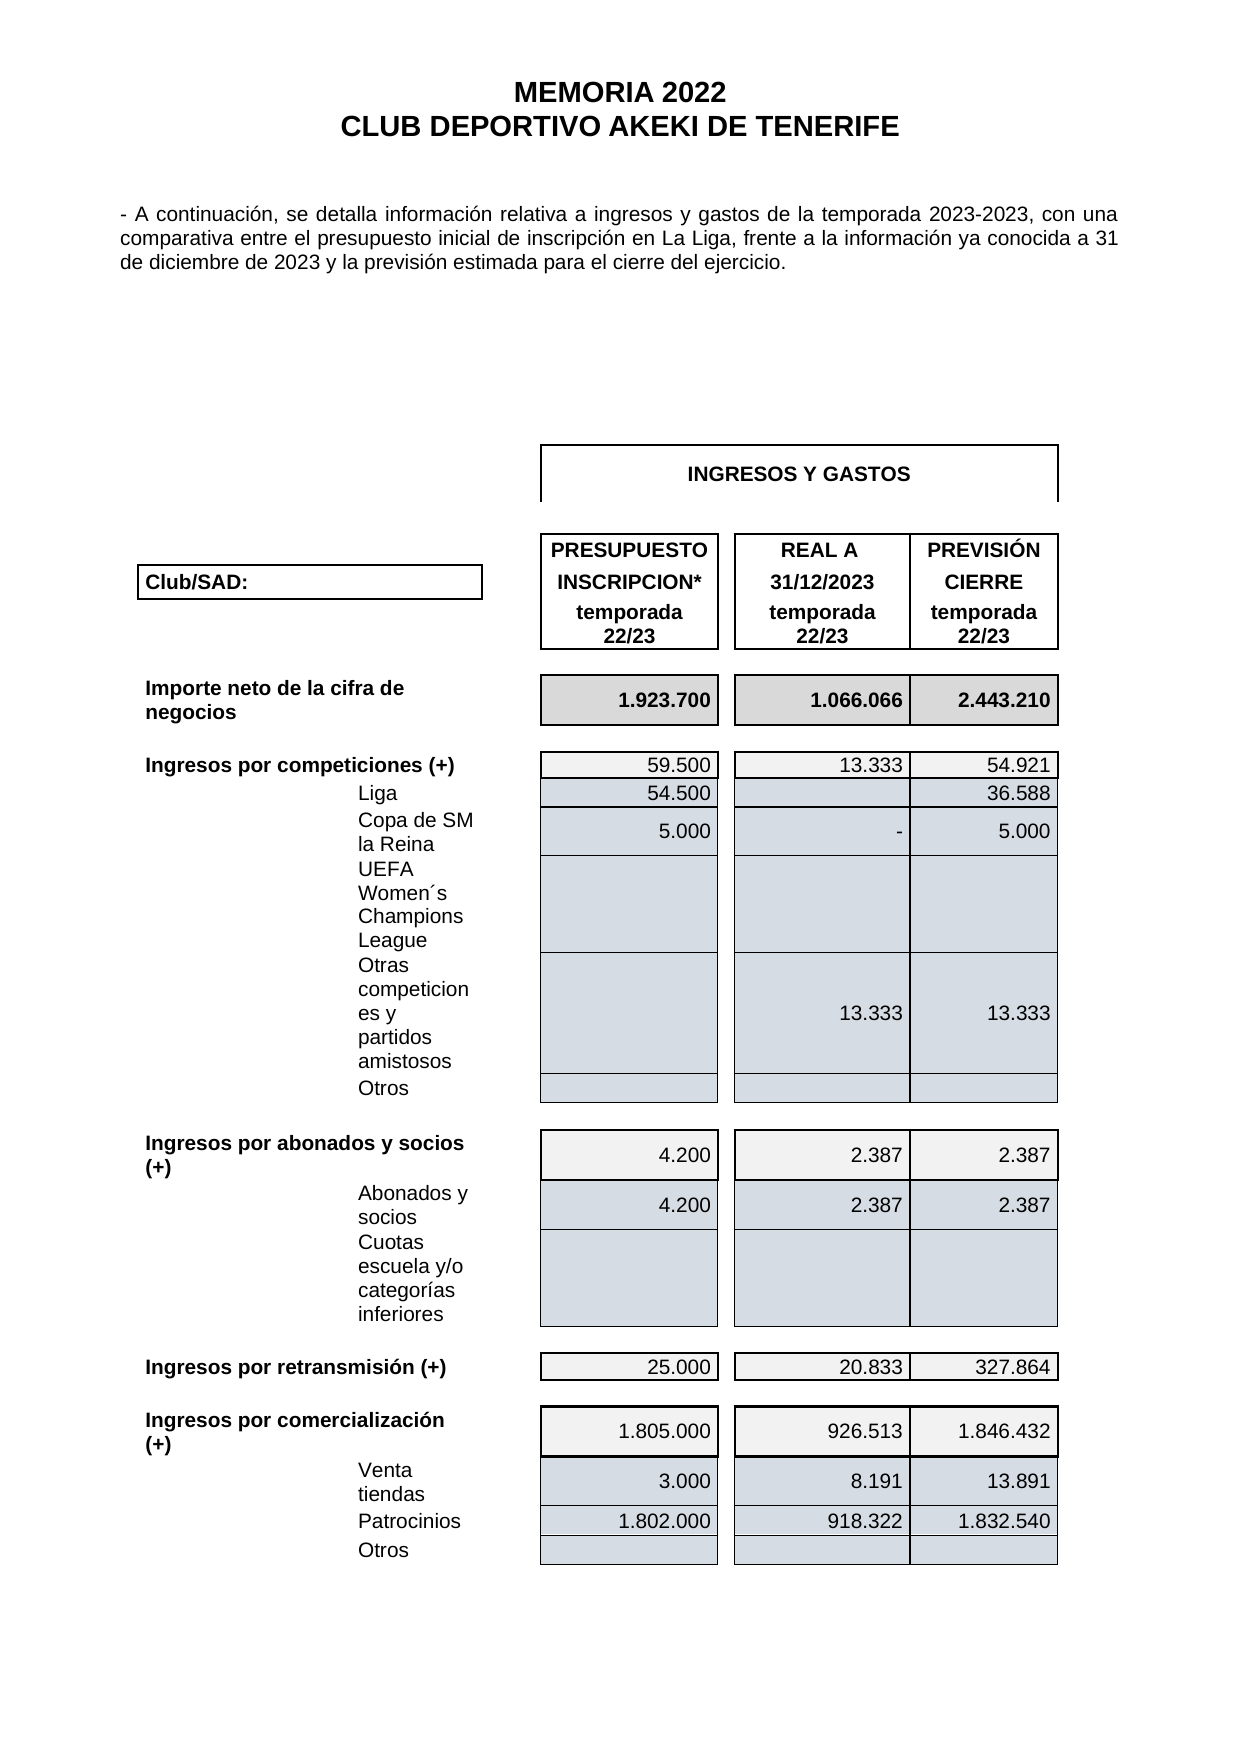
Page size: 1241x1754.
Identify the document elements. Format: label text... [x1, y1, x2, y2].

table_cell 8.191 [735, 1458, 909, 1505]
table_cell 25.000 [542, 1354, 717, 1379]
table_cell [351, 1564, 482, 1590]
table_cell [719, 751, 734, 777]
table_cell [719, 1129, 734, 1179]
table_cell [1059, 470, 1135, 502]
table_cell [482, 444, 540, 470]
table_cell [719, 1352, 734, 1379]
table_header [735, 417, 910, 444]
table_cell [120, 1229, 138, 1326]
table_cell [120, 1535, 138, 1564]
table_cell [120, 724, 138, 751]
table_cell [718, 806, 734, 855]
table_cell [138, 777, 351, 806]
table_cell 4.200 [542, 1131, 717, 1179]
table_cell [1058, 855, 1135, 952]
table_cell [541, 856, 717, 952]
table_cell [1058, 777, 1135, 806]
table_cell 1.805.000 [542, 1408, 717, 1455]
table_cell [910, 1565, 1058, 1590]
table_cell [482, 806, 540, 855]
table_cell [482, 1129, 540, 1179]
table_cell PREVISIÓN [911, 535, 1057, 564]
table_cell 13.333 [736, 753, 909, 777]
table_cell [482, 1352, 540, 1379]
table_cell [719, 1405, 734, 1455]
table_cell [718, 1179, 734, 1229]
table_cell [735, 726, 910, 751]
table_cell CIERRE [911, 564, 1057, 597]
table_cell [735, 1103, 910, 1129]
table_cell 20.833 [736, 1354, 909, 1379]
table_cell [541, 1327, 718, 1352]
table_cell [482, 1455, 540, 1505]
table_cell 54.500 [541, 779, 717, 806]
table_header [541, 417, 718, 444]
table_cell [1058, 1379, 1135, 1405]
table_cell [138, 806, 351, 855]
table_cell 1.066.066 [736, 676, 909, 724]
table_cell [120, 777, 138, 806]
table_cell Venta tiendas [351, 1455, 482, 1505]
table_cell 31/12/2023 [736, 564, 909, 597]
table_cell [1058, 1326, 1135, 1352]
table_cell [719, 598, 734, 647]
table_cell [1059, 1405, 1135, 1455]
text - A continuación, se detalla información relativa a ingresos y gastos de la temporada 2023-2023, con una comparativa entre el presupuesto inicial de inscripción en La Liga, frente a la información ya conocida a 31 de diciembre de 2023 y la previsión estimada para el cierre del ejercicio. [120, 202, 1120, 273]
table_cell [120, 1073, 138, 1102]
table_cell [482, 1405, 540, 1455]
table_cell [718, 1564, 734, 1590]
table_cell [735, 650, 910, 674]
table_cell 5.000 [911, 808, 1057, 855]
table_cell [541, 502, 718, 533]
table_cell Otros [351, 1535, 482, 1564]
table_cell Ingresos por abonados y socios (+) [138, 1129, 482, 1179]
table_cell [1058, 1102, 1135, 1129]
table_header [120, 417, 138, 444]
table_cell 5.000 [541, 808, 717, 855]
table_cell [138, 1564, 351, 1590]
table_cell Abonados y socios [351, 1179, 482, 1229]
table_cell [735, 1230, 909, 1326]
table_cell [541, 1103, 718, 1129]
table_cell [138, 648, 351, 674]
table_cell 4.200 [541, 1181, 717, 1229]
table_cell temporada 22/23 [736, 598, 909, 647]
table_cell [482, 502, 541, 533]
table_cell PRESUPUESTO [542, 535, 717, 564]
table_cell [735, 1565, 910, 1590]
table_cell 54.921 [911, 753, 1057, 777]
table_cell [120, 1102, 138, 1129]
table_cell [1059, 1352, 1135, 1379]
table_header [1058, 417, 1135, 444]
table_cell 2.443.210 [911, 676, 1057, 724]
table_cell [718, 1379, 734, 1405]
table_cell [482, 1326, 541, 1352]
table_cell [1058, 1564, 1135, 1590]
table_cell [482, 1379, 541, 1405]
table_cell [351, 1379, 482, 1405]
table_cell [541, 1536, 717, 1564]
table_cell [910, 1327, 1058, 1352]
table_cell UEFA Women´s Champions League [351, 855, 482, 952]
table_cell 1.802.000 [541, 1506, 717, 1534]
table_cell [1058, 724, 1135, 751]
table_header [138, 417, 351, 444]
table_cell [482, 648, 541, 674]
table_cell [482, 1564, 541, 1590]
table_cell [1058, 502, 1135, 533]
table_cell [735, 502, 910, 533]
table_cell 2.387 [735, 1181, 909, 1229]
table_cell [735, 1074, 909, 1102]
table_cell [718, 1535, 734, 1564]
table_header [482, 417, 541, 444]
table_cell Liga [351, 777, 482, 806]
table_cell [120, 564, 137, 597]
table_cell [482, 1102, 541, 1129]
table_cell [1059, 674, 1135, 724]
table_cell [1058, 1455, 1135, 1505]
table_cell [1059, 751, 1135, 777]
table_cell [120, 1352, 138, 1379]
table_cell [120, 952, 138, 1073]
table_cell [1058, 806, 1135, 855]
table_cell [735, 1381, 910, 1405]
table_cell [910, 502, 1058, 533]
table_cell [138, 1179, 351, 1229]
table_cell [1058, 952, 1135, 1073]
table_cell [138, 1102, 351, 1129]
table_cell [1059, 598, 1135, 647]
table_cell [1059, 564, 1135, 597]
table_cell [351, 724, 482, 751]
table_cell [120, 751, 138, 777]
table_cell [138, 502, 482, 533]
table_cell [1058, 1229, 1135, 1326]
table_cell 2.387 [911, 1131, 1057, 1179]
table_cell [138, 444, 482, 502]
table_cell [910, 650, 1058, 674]
table_cell [120, 470, 138, 502]
table_cell [735, 856, 909, 952]
table_cell [482, 470, 540, 502]
table_cell Importe neto de la cifra de negocios [138, 674, 482, 724]
table_cell [1058, 1535, 1135, 1564]
table_cell [482, 751, 540, 777]
table_cell [1058, 1073, 1135, 1102]
table_cell auditado [351, 600, 482, 647]
table_cell Auditado [138, 600, 351, 647]
table_cell 3.000 [541, 1458, 717, 1505]
table_cell [911, 856, 1057, 952]
table_cell [482, 855, 540, 952]
table_cell [718, 1073, 734, 1102]
table_cell [541, 1074, 717, 1102]
table_cell [718, 1455, 734, 1505]
table_cell [482, 1535, 540, 1564]
table_cell [482, 598, 540, 647]
table_cell [482, 724, 541, 751]
table_cell Patrocinios [351, 1505, 482, 1534]
table_cell 1.832.540 [911, 1506, 1057, 1534]
table_cell [541, 1230, 717, 1326]
table_cell [120, 648, 138, 674]
table_cell 13.333 [911, 953, 1057, 1073]
table_cell [911, 1536, 1057, 1564]
table_cell [482, 674, 540, 724]
table_cell [482, 533, 540, 564]
table_cell [541, 650, 718, 674]
table_cell [120, 1379, 138, 1405]
table_cell [120, 1455, 138, 1505]
table_cell [910, 1103, 1058, 1129]
table_cell [718, 1505, 734, 1534]
table_cell [719, 674, 734, 724]
table_cell [718, 952, 734, 1073]
table_cell 926.513 [736, 1408, 909, 1455]
table_cell [138, 1379, 351, 1405]
table_cell [120, 1129, 138, 1179]
table_cell [718, 855, 734, 952]
table_cell [120, 444, 138, 470]
table_header [910, 417, 1058, 444]
table_cell [138, 952, 351, 1073]
table_cell [1058, 1505, 1135, 1534]
table_cell Club/SAD: [139, 566, 481, 597]
table_cell 1.846.432 [911, 1408, 1057, 1455]
table_cell Cuotas escuela y/o categorías inferiores [351, 1229, 482, 1326]
table_cell INSCRIPCION* [542, 564, 717, 597]
table_cell [718, 1326, 734, 1352]
table_cell [541, 1565, 718, 1590]
table_cell Otros [351, 1073, 482, 1102]
table_cell [718, 1229, 734, 1326]
table_cell [138, 1505, 351, 1534]
table_cell [120, 1505, 138, 1534]
table_cell 2.387 [911, 1181, 1057, 1229]
table_cell Copa de SM la Reina [351, 806, 482, 855]
table_cell [120, 1405, 138, 1455]
table_cell [138, 1326, 351, 1352]
table_cell [120, 533, 138, 564]
table_cell REAL A [736, 535, 909, 564]
table_cell [482, 1073, 540, 1102]
table_cell INGRESOS Y GASTOS [542, 446, 1057, 502]
table_cell [718, 724, 734, 751]
table_cell [735, 779, 909, 806]
table_cell [138, 533, 351, 564]
table_cell [910, 1381, 1058, 1405]
table_cell 13.891 [911, 1458, 1057, 1505]
table_cell [911, 1074, 1057, 1102]
table_cell [120, 502, 138, 533]
table_cell [541, 1381, 718, 1405]
table_cell [1058, 1179, 1135, 1229]
table_cell [735, 1536, 909, 1564]
table_cell 36.588 [911, 779, 1057, 806]
table_cell [351, 1102, 482, 1129]
table_cell [719, 564, 734, 597]
table_cell Ingresos por comercialización (+) [138, 1405, 482, 1455]
table_cell [1059, 444, 1135, 470]
table_cell - [735, 808, 909, 855]
table_cell [719, 533, 734, 564]
table_cell [120, 1179, 138, 1229]
table_cell [482, 777, 540, 806]
table_cell [120, 1564, 138, 1590]
table_cell [718, 777, 734, 806]
table_cell [120, 674, 138, 724]
table_cell [718, 502, 734, 533]
table_cell [138, 855, 351, 952]
table_cell [351, 1326, 482, 1352]
table_cell [120, 855, 138, 952]
table_cell [541, 953, 717, 1073]
table_cell [138, 1073, 351, 1102]
table_cell [138, 724, 351, 751]
table_cell 1.923.700 [542, 676, 717, 724]
table_cell 59.500 [542, 753, 717, 777]
table_cell [911, 1230, 1057, 1326]
table_cell [138, 1535, 351, 1564]
table_cell [482, 1179, 540, 1229]
table_cell [718, 648, 734, 674]
table_cell [910, 726, 1058, 751]
table_cell Otras competiciones y partidos amistosos [351, 952, 482, 1073]
table_cell 2.387 [736, 1131, 909, 1179]
table_cell [483, 564, 540, 597]
table_cell [120, 598, 138, 647]
table_cell [482, 1505, 540, 1534]
table_cell Ingresos por retransmisión (+) [138, 1352, 482, 1379]
table_cell temporada 22/23 [542, 598, 717, 647]
table_cell [1058, 648, 1135, 674]
table_cell temporada 22/23 [911, 598, 1057, 647]
table_cell [120, 1326, 138, 1352]
table_cell [138, 1455, 351, 1505]
table_cell [138, 1229, 351, 1326]
table_cell [482, 952, 540, 1073]
table_header [718, 417, 734, 444]
table_cell [351, 648, 482, 674]
table_cell 327.864 [911, 1354, 1057, 1379]
table_cell 918.322 [735, 1506, 909, 1534]
table_header [351, 417, 482, 444]
table_cell [351, 533, 482, 564]
table_cell [1059, 1129, 1135, 1179]
table_cell Ingresos por competiciones (+) [138, 751, 482, 777]
table_cell [1059, 533, 1135, 564]
table_cell [541, 726, 718, 751]
table_cell 13.333 [735, 953, 909, 1073]
table_cell [735, 1327, 910, 1352]
table_cell [718, 1102, 734, 1129]
table_cell [120, 806, 138, 855]
table_cell [482, 1229, 540, 1326]
